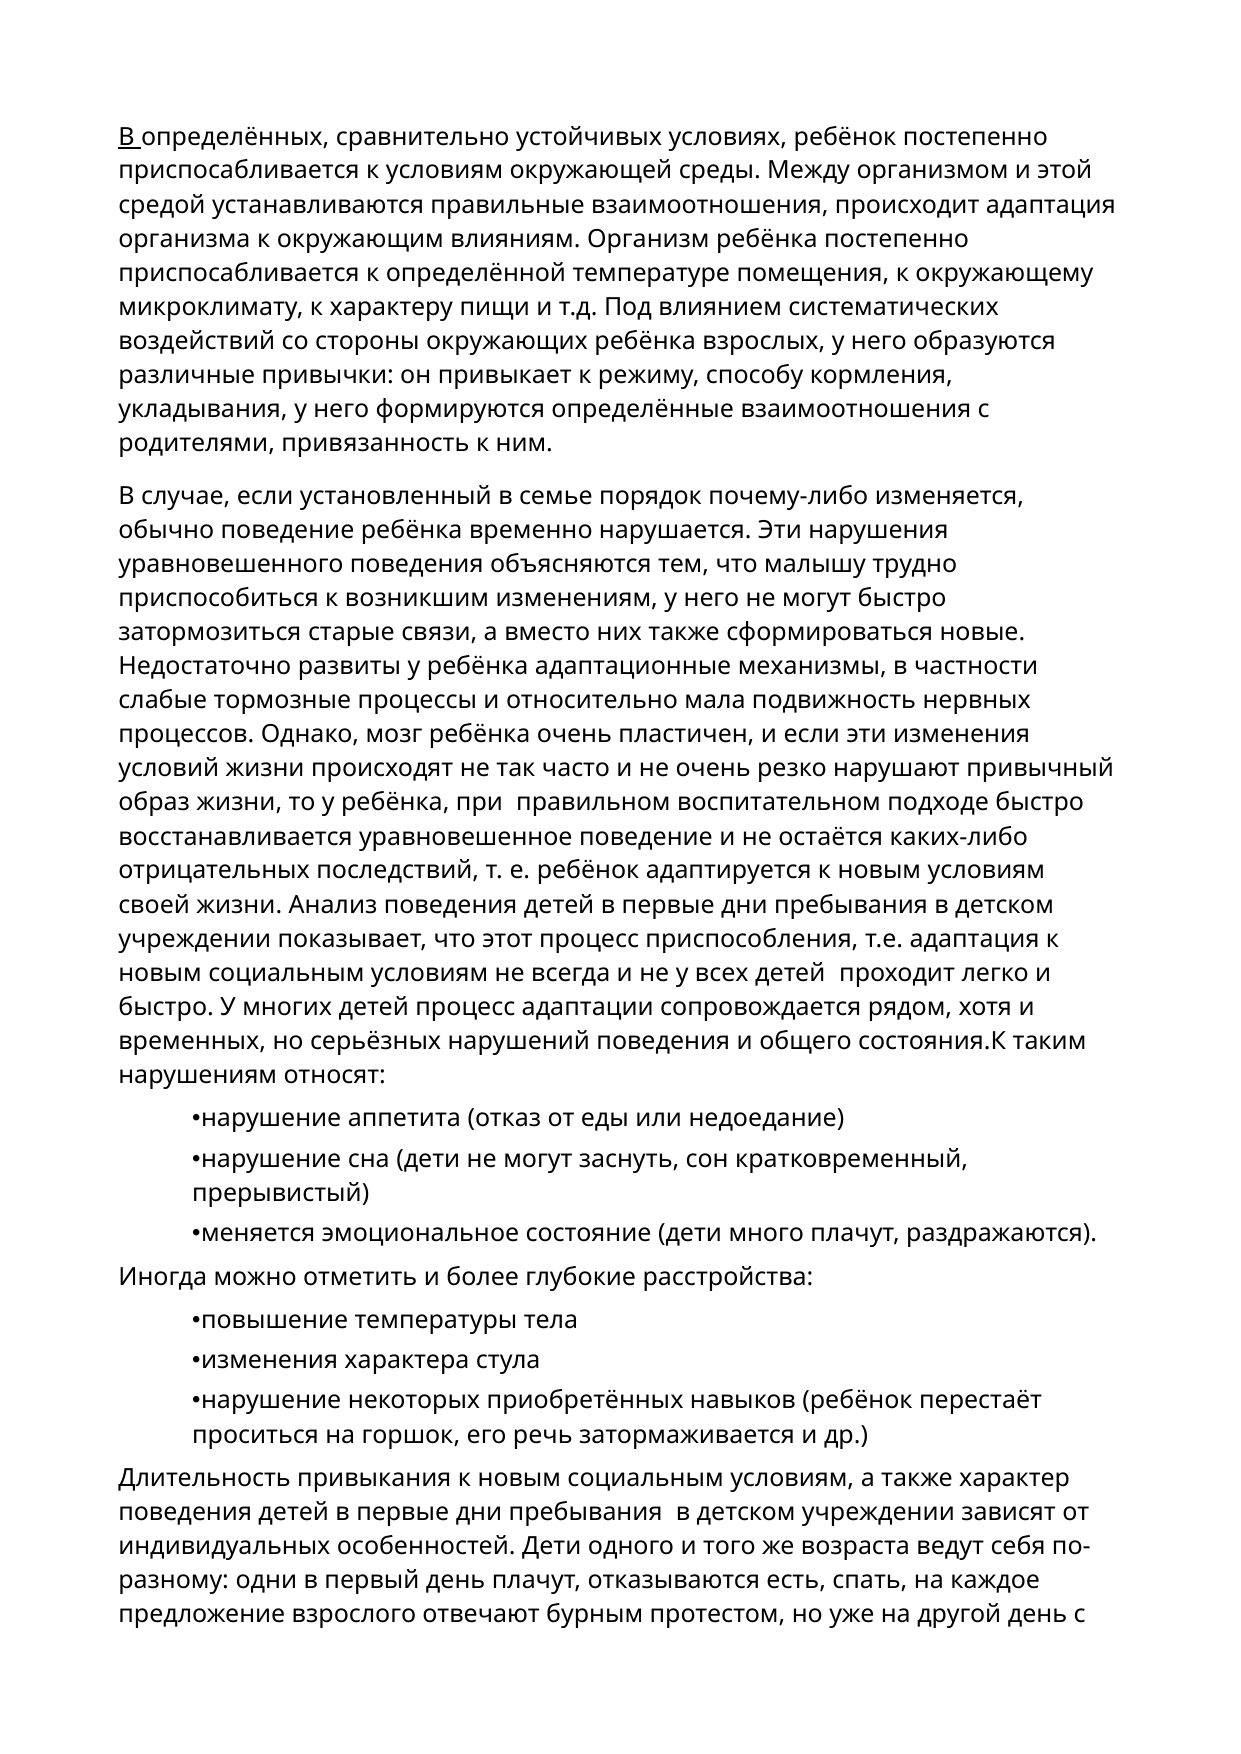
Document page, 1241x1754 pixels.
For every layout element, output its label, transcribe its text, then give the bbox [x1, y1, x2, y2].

subtitle В определённых, сравнительно устойчивых условиях, ребёнок постепенно приспосабливается к условиям окружающей среды. Между организмом и этой средой устанавливаются правильные взаимоотношения, происходит адаптация организма к окружающим влияниям. Организм ребёнка постепенно приспосабливается к определённой температуре помещения, к окружающему микроклимату, к характеру пищи и т.д. Под влиянием систематических воздействий со стороны окружающих ребёнка взрослых, у него образуются различные привычки: он привыкает к режиму, способу кормления, укладывания, у него формируются определённые взаимоотношения с родителями, привязанность к ним. [118, 118, 1122, 459]
text Длительность привыкания к новым социальным условиям, а также характер поведения детей в первые дни пребывания в детском учреждении зависят от индивидуальных особенностей. Дети одного и того же возраста ведут себя по-разному: одни в первый день плачут, отказываются есть, спать, на каждое предложение взрослого отвечают бурным протестом, но уже на другой день с [118, 1460, 1122, 1630]
text Иногда можно отметить и более глубокие расстройства: [118, 1258, 1122, 1292]
list повышение температуры тела [118, 1302, 1122, 1336]
list нарушение некоторых приобретённых навыков (ребёнок перестаёт проситься на горшок, его речь затормаживается и др.) [118, 1382, 1122, 1450]
list меняется эмоциональное состояние (дети много плачут, раздражаются). [118, 1215, 1122, 1249]
list нарушение аппетита (отказ от еды или недоедание) [118, 1100, 1122, 1134]
list изменения характера стула [118, 1342, 1122, 1376]
list нарушение сна (дети не могут заснуть, сон кратковременный, прерывистый) [118, 1140, 1122, 1208]
text В случае, если установленный в семье порядок почему-либо изменяется, обычно поведение ребёнка временно нарушается. Эти нарушения уравновешенного поведения объясняются тем, что малышу трудно приспособиться к возникшим изменениям, у него не могут быстро затормозиться старые связи, а вместо них также сформироваться новые. Недостаточно развиты у ребёнка адаптационные механизмы, в частности слабые тормозные процессы и относительно мала подвижность нервных процессов. Однако, мозг ребёнка очень пластичен, и если эти изменения условий жизни происходят не так часто и не очень резко нарушают привычный образ жизни, то у ребёнка, при правильном воспитательном подходе быстро восстанавливается уравновешенное поведение и не остаётся каких-либо отрицательных последствий, т. е. ребёнок адаптируется к новым условиям своей жизни. Анализ поведения детей в первые дни пребывания в детском учреждении показывает, что этот процесс приспособления, т.е. адаптация к новым социальным условиям не всегда и не у всех детей проходит легко и быстро. У многих детей процесс адаптации сопровождается рядом, хотя и временных, но серьёзных нарушений поведения и общего состояния.К таким нарушениям относят: [118, 477, 1122, 1091]
